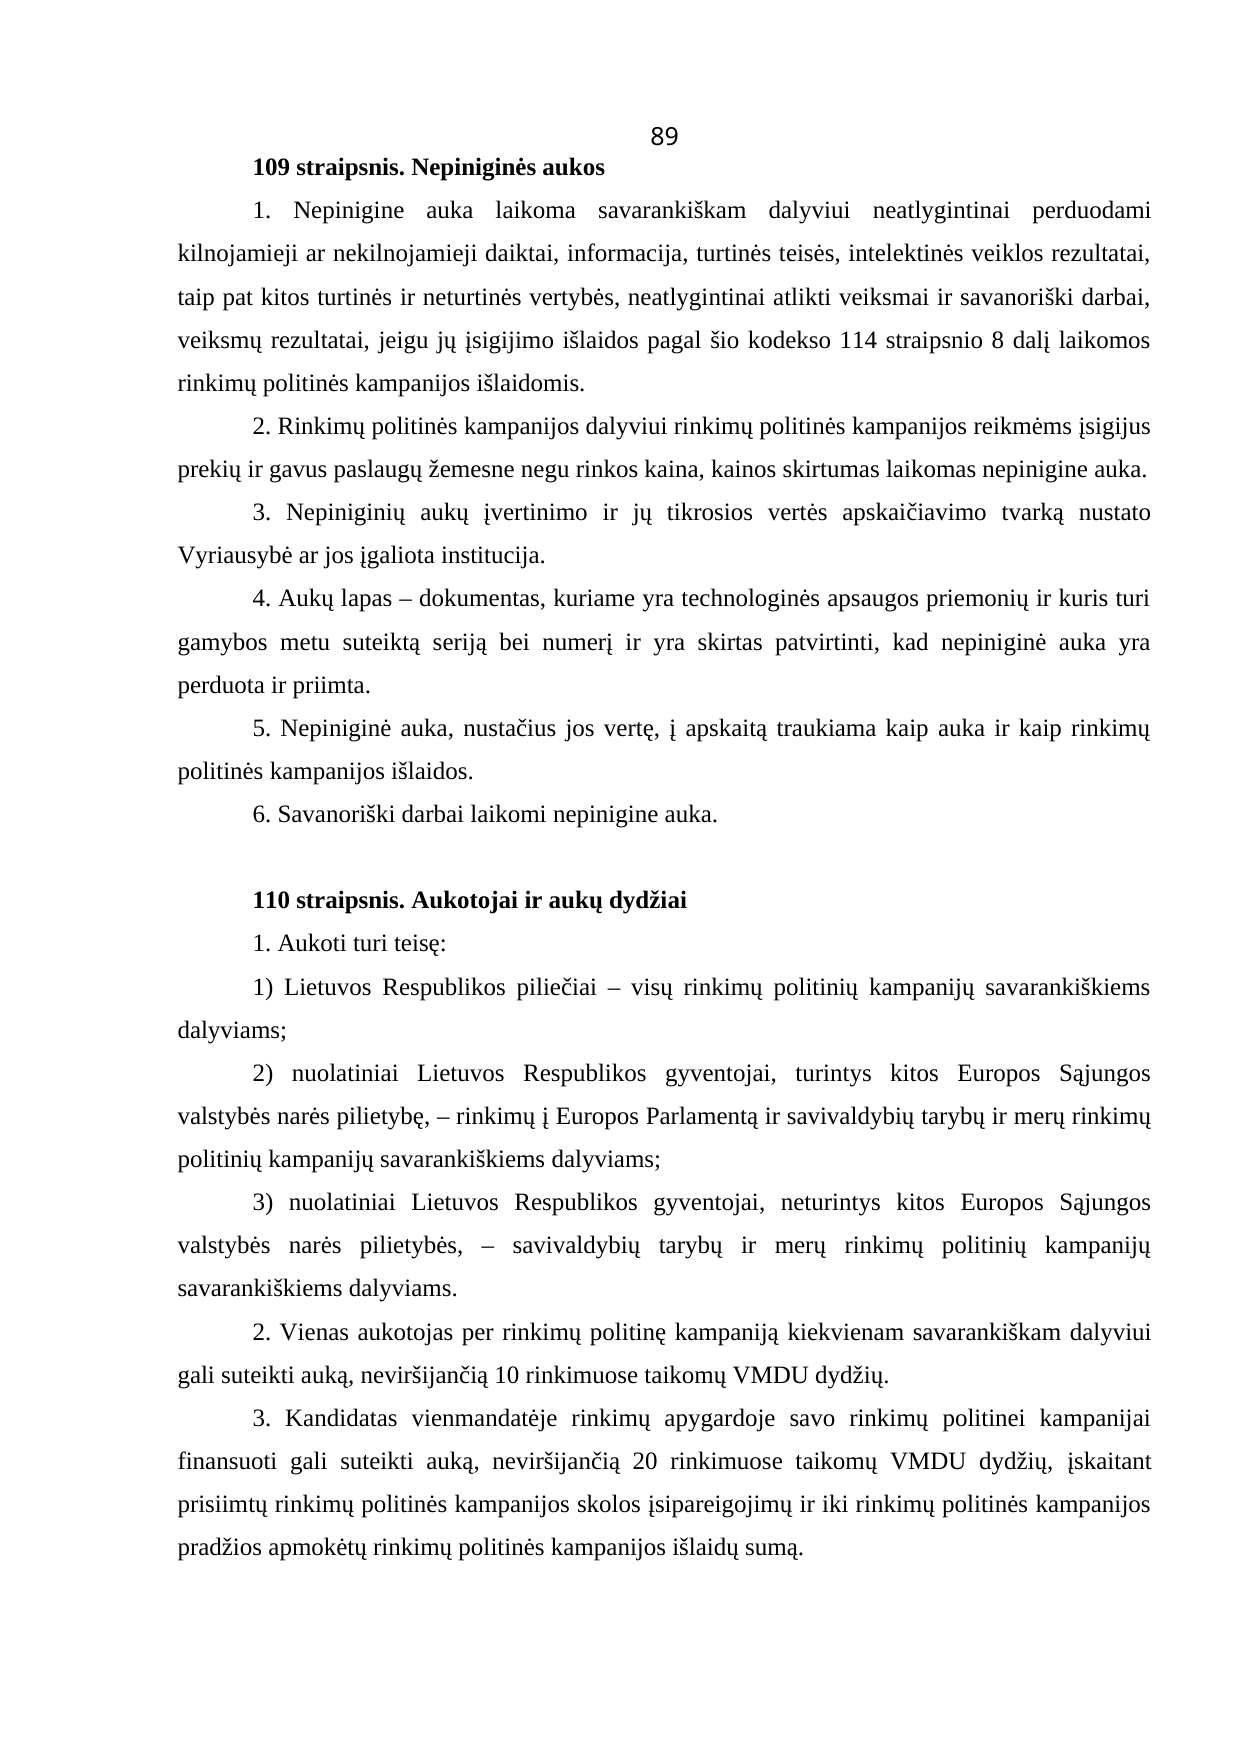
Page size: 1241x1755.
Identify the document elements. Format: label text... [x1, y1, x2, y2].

text 4. Aukų lapas – dokumentas, kuriame yra technologinės apsaugos priemonių ir kuris turi gamybos metu suteiktą seriją bei numerį ir yra skirtas patvirtinti, kad nepiniginė auka yra perduota ir priimta. [177, 583, 1152, 698]
text 2. Rinkimų politinės kampanijos dalyviui rinkimų politinės kampanijos reikmėms įsigijus prekių ir gavus paslaugų žemesne negu rinkos kaina, kainos skirtumas laikomas nepinigine auka. [177, 411, 1152, 483]
text 3) nuolatiniai Lietuvos Respublikos gyventojai, neturintys kitos Europos Sąjungos valstybės narės pilietybės, – savivaldybių tarybų ir merų rinkimų politinių kampanijų savarankiškiems dalyviams. [177, 1187, 1152, 1302]
text 6. Savanoriški darbai laikomi nepinigine auka. [177, 799, 1152, 828]
text 2) nuolatiniai Lietuvos Respublikos gyventojai, turintys kitos Europos Sąjungos valstybės narės pilietybę, – rinkimų į Europos Parlamentą ir savivaldybių tarybų ir merų rinkimų politinių kampanijų savarankiškiems dalyviams; [177, 1058, 1152, 1173]
text 1. Nepinigine auka laikoma savarankiškam dalyviui neatlygintinai perduodami kilnojamieji ar nekilnojamieji daiktai, informacija, turtinės teisės, intelektinės veiklos rezultatai, taip pat kitos turtinės ir neturtinės vertybės, neatlygintinai atlikti veiksmai ir savanoriški darbai, veiksmų rezultatai, jeigu jų įsigijimo išlaidos pagal šio kodekso 114 straipsnio 8 dalį laikomos rinkimų politinės kampanijos išlaidomis. [177, 195, 1152, 397]
text 110 straipsnis. Aukotojai ir aukų dydžiai [177, 885, 1152, 914]
text 3. Kandidatas vienmandatėje rinkimų apygardoje savo rinkimų politinei kampanijai finansuoti gali suteikti auką, neviršijančią 20 rinkimuose taikomų VMDU dydžių, įskaitant prisiimtų rinkimų politinės kampanijos skolos įsipareigojimų ir iki rinkimų politinės kampanijos pradžios apmokėtų rinkimų politinės kampanijos išlaidų sumą. [177, 1403, 1152, 1561]
text 109 straipsnis. Nepiniginės aukos [177, 152, 1152, 181]
text 5. Nepiniginė auka, nustačius jos vertę, į apskaitą traukiama kaip auka ir kaip rinkimų politinės kampanijos išlaidos. [177, 713, 1152, 785]
text 1. Aukoti turi teisę: [177, 928, 1152, 957]
text 2. Vienas aukotojas per rinkimų politinę kampaniją kiekvienam savarankiškam dalyviui gali suteikti auką, neviršijančią 10 rinkimuose taikomų VMDU dydžių. [177, 1317, 1152, 1388]
text 1) Lietuvos Respublikos piliečiai – visų rinkimų politinių kampanijų savarankiškiems dalyviams; [177, 972, 1152, 1043]
text 3. Nepiniginių aukų įvertinimo ir jų tikrosios vertės apskaičiavimo tvarką nustato Vyriausybė ar jos įgaliota institucija. [177, 497, 1152, 569]
